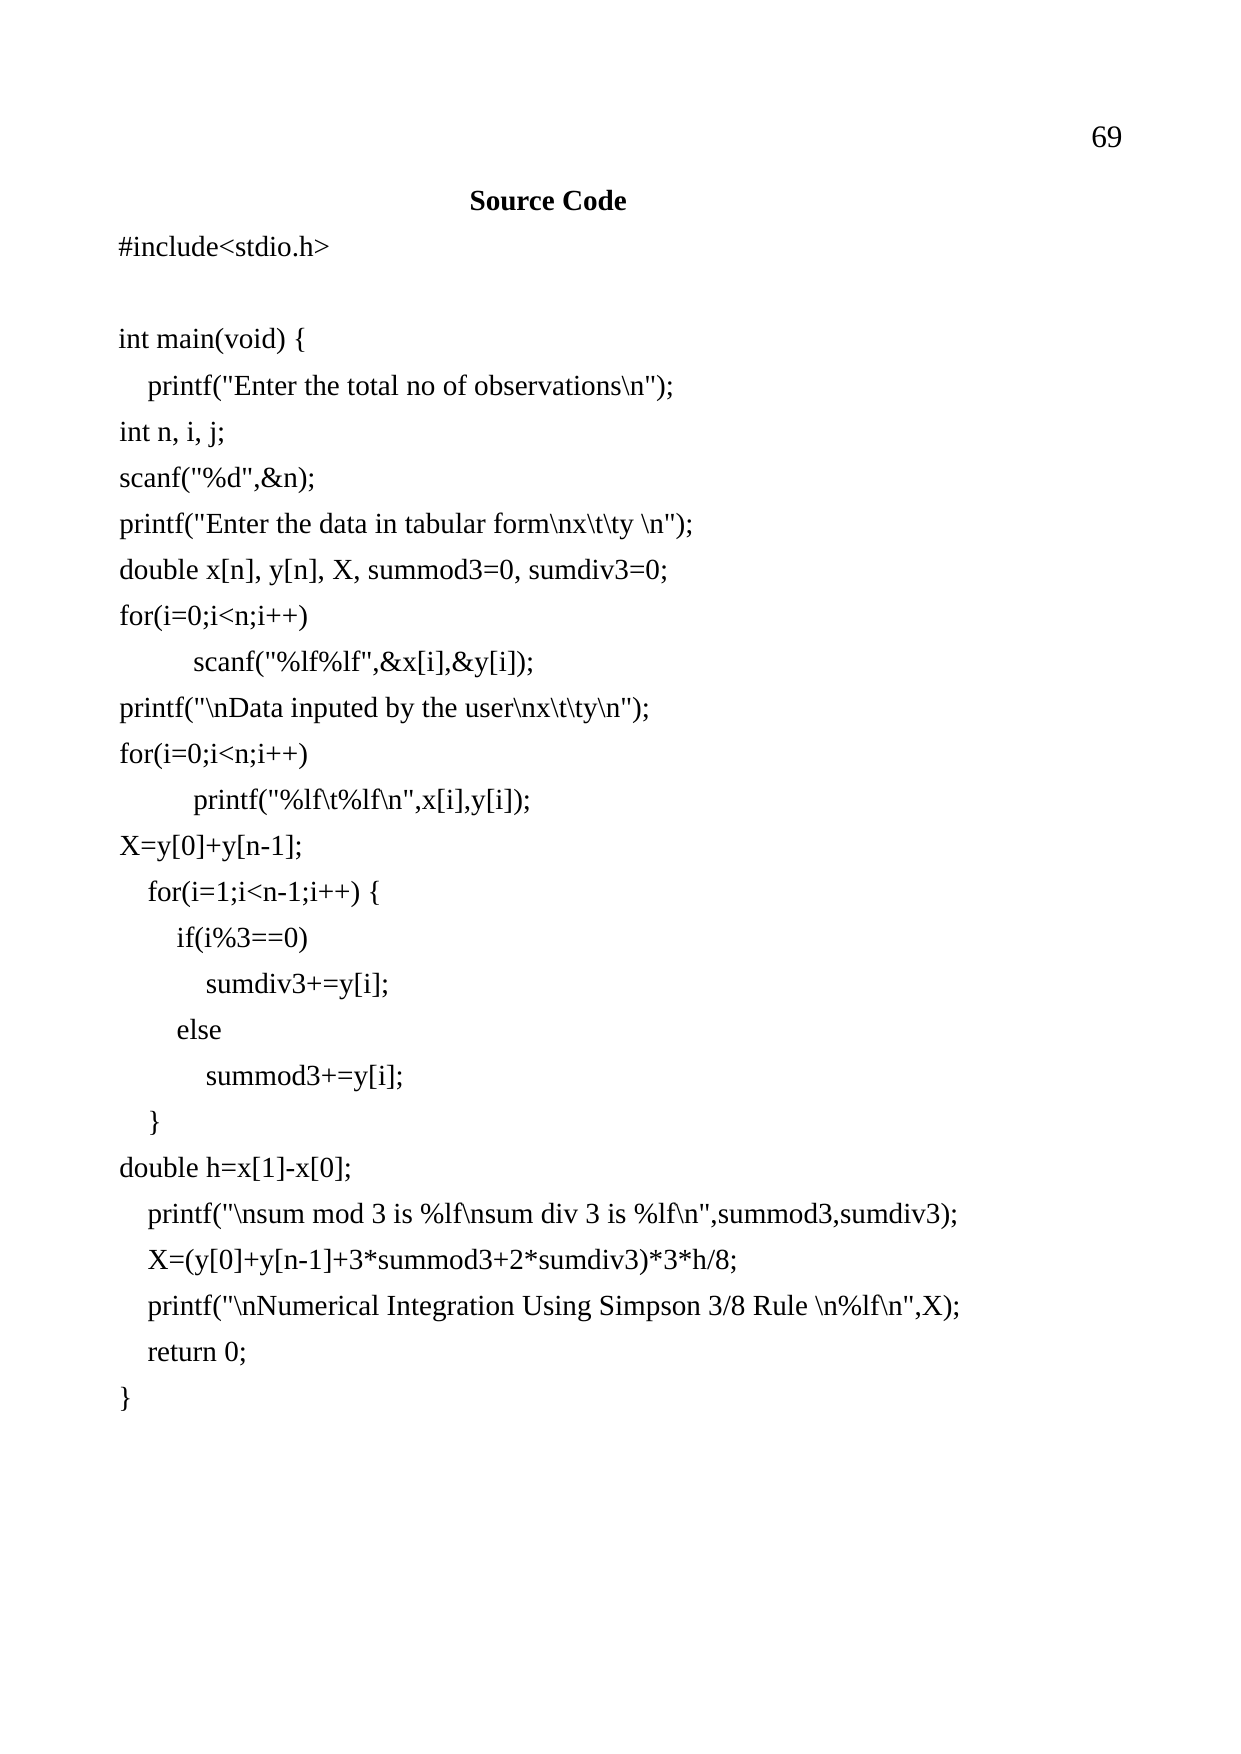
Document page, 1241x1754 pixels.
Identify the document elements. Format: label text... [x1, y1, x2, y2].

text } [118, 1381, 978, 1414]
text int main(void) { [118, 322, 978, 355]
text #include<stdio.h> [118, 229, 978, 263]
text for(i=1;i<n-1;i++) { [118, 874, 978, 908]
text printf("\nNumerical Integration Using Simpson 3/8 Rule \n%lf\n",X); [118, 1288, 978, 1322]
text summod3+=y[i]; [118, 1058, 978, 1092]
text scanf("%d",&n); [118, 460, 978, 493]
text for(i=0;i<n;i++) [118, 736, 978, 769]
text printf("Enter the data in tabular form\nx\t\ty \n"); [118, 506, 978, 539]
text X=(y[0]+y[n-1]+3*summod3+2*sumdiv3)*3*h/8; [118, 1242, 978, 1276]
text double x[n], y[n], X, summod3=0, sumdiv3=0; [118, 552, 978, 585]
text else [118, 1012, 978, 1046]
text printf("%lf\t%lf\n",x[i],y[i]); [118, 782, 978, 816]
text if(i%3==0) [118, 920, 978, 954]
text for(i=0;i<n;i++) [118, 598, 978, 631]
text Source Code [118, 183, 978, 217]
text X=y[0]+y[n-1]; [118, 828, 978, 862]
text printf("\nData inputed by the user\nx\t\ty\n"); [118, 690, 978, 723]
text printf("Enter the total no of observations\n"); [118, 368, 978, 401]
text scanf("%lf%lf",&x[i],&y[i]); [118, 644, 978, 677]
text printf("\nsum mod 3 is %lf\nsum div 3 is %lf\n",summod3,sumdiv3); [118, 1196, 978, 1230]
text sumdiv3+=y[i]; [118, 966, 978, 1000]
text double h=x[1]-x[0]; [118, 1150, 978, 1184]
text int n, i, j; [118, 414, 978, 447]
text return 0; [118, 1334, 978, 1368]
text } [118, 1104, 978, 1138]
